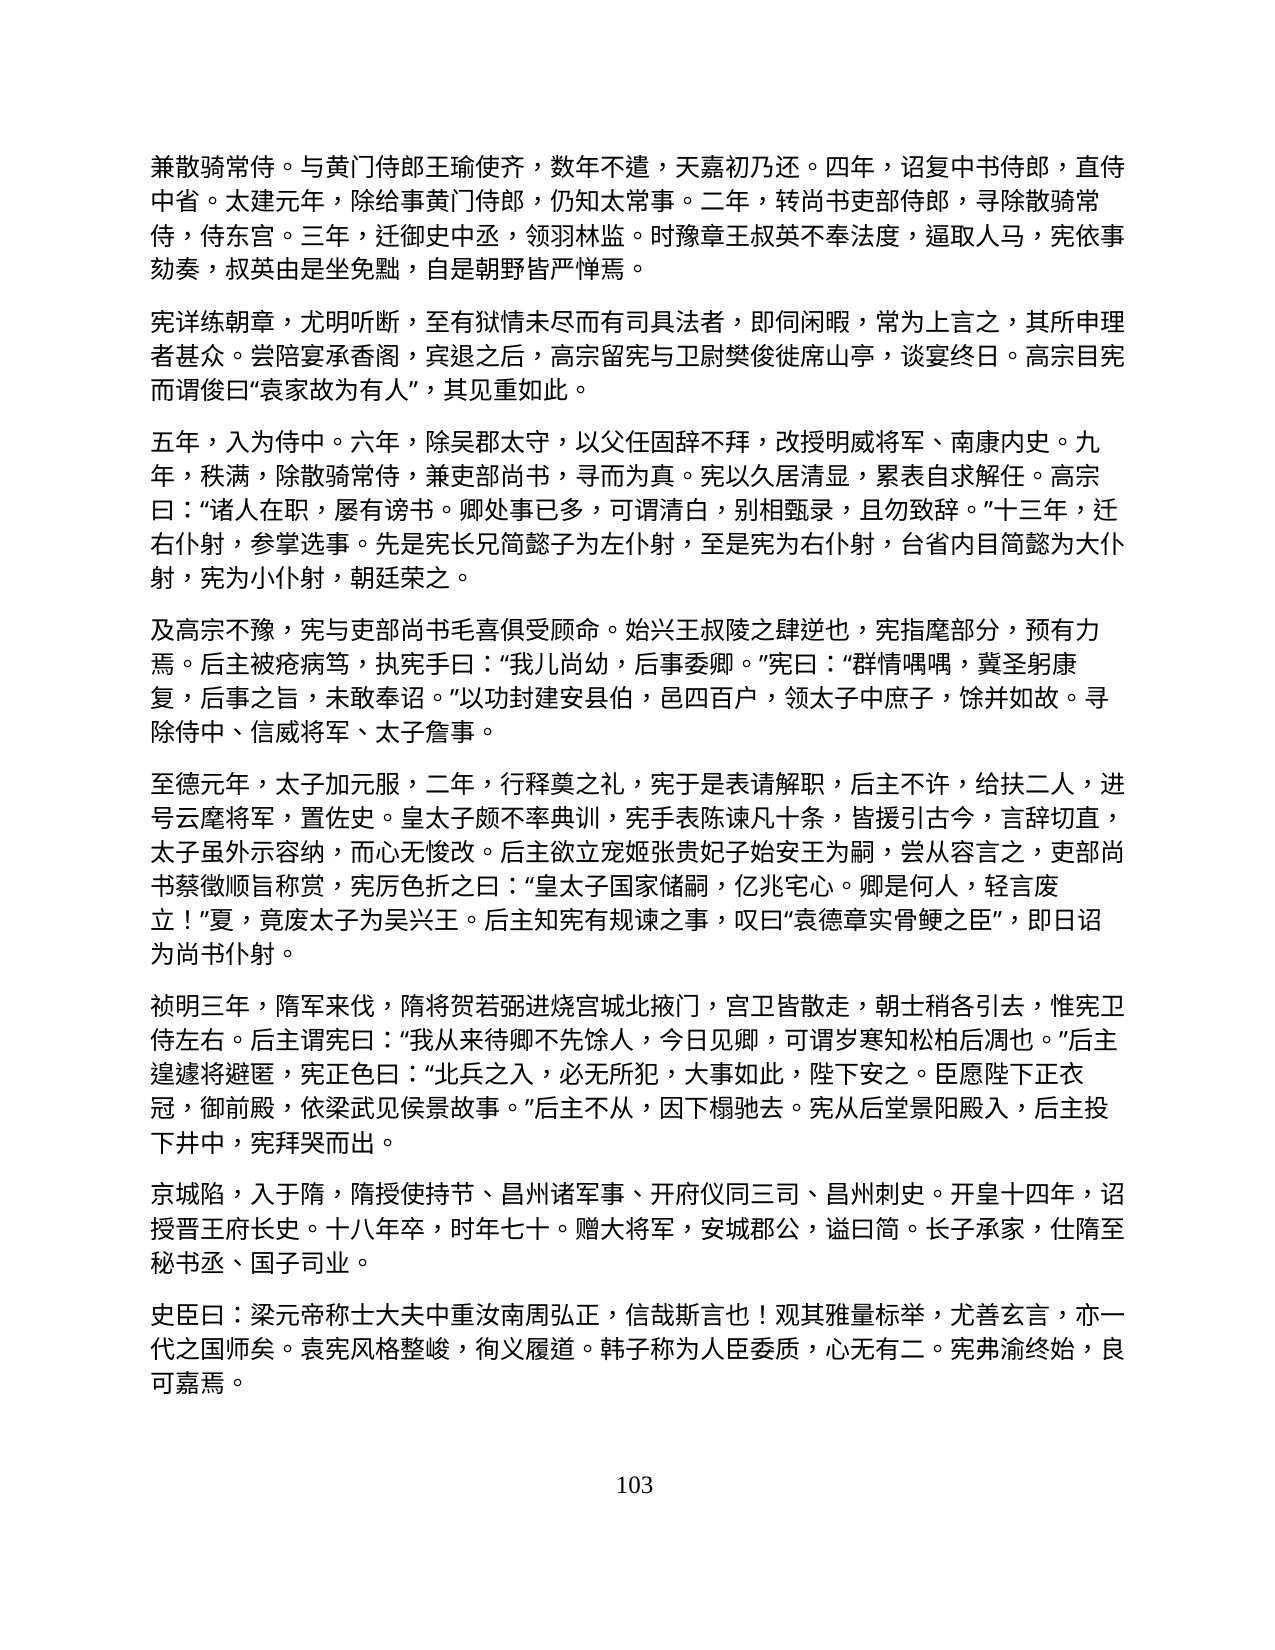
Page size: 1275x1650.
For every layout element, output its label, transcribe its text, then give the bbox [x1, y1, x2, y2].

text 五年，入为侍中。六年，除吴郡太守，以父任固辞不拜，改授明威将军、南康内史。九年，秩满，除散骑常侍，兼吏部尚书，寻而为真。宪以久居清显，累表自求解任。高宗曰：“诸人在职，屡有谤书。卿处事已多，可谓清白，别相甄录，且勿致辞。”十三年，迁右仆射，参掌选事。先是宪长兄简懿子为左仆射，至是宪为右仆射，台省内目简懿为大仆射，宪为小仆射，朝廷荣之。 [150, 424, 1125, 594]
text 祯明三年，隋军来伐，隋将贺若弼进烧宫城北掖门，宫卫皆散走，朝士稍各引去，惟宪卫侍左右。后主谓宪曰：“我从来待卿不先馀人，今日见卿，可谓岁寒知松柏后凋也。”后主遑遽将避匿，宪正色曰：“北兵之入，必无所犯，大事如此，陛下安之。臣愿陛下正衣冠，御前殿，依梁武见侯景故事。”后主不从，因下榻驰去。宪从后堂景阳殿入，后主投下井中，宪拜哭而出。 [150, 989, 1125, 1159]
text 及高宗不豫，宪与吏部尚书毛喜俱受顾命。始兴王叔陵之肆逆也，宪指麾部分，预有力焉。后主被疮病笃，执宪手曰：“我儿尚幼，后事委卿。”宪曰：“群情喁喁，冀圣躬康复，后事之旨，未敢奉诏。”以功封建安县伯，邑四百户，领太子中庶子，馀并如故。寻除侍中、信威将军、太子詹事。 [150, 612, 1125, 749]
text 史臣曰：梁元帝称士大夫中重汝南周弘正，信哉斯言也！观其雅量标举，尤善玄言，亦一代之国师矣。袁宪风格整峻，徇义履道。韩子称为人臣委质，心无有二。宪弗渝终始，良可嘉焉。 [150, 1297, 1125, 1399]
text 京城陷，入于隋，隋授使持节、昌州诸军事、开府仪同三司、昌州刺史。开皇十四年，诏授晋王府长史。十八年卒，时年七十。赠大将军，安城郡公，谥曰简。长子承家，仕隋至秘书丞、国子司业。 [150, 1177, 1125, 1279]
text 兼散骑常侍。与黄门侍郎王瑜使齐，数年不遣，天嘉初乃还。四年，诏复中书侍郎，直侍中省。太建元年，除给事黄门侍郎，仍知太常事。二年，转尚书吏部侍郎，寻除散骑常侍，侍东宫。三年，迁御史中丞，领羽林监。时豫章王叔英不奉法度，逼取人马，宪依事劾奏，叔英由是坐免黜，自是朝野皆严惮焉。 [150, 150, 1125, 286]
text 至德元年，太子加元服，二年，行释奠之礼，宪于是表请解职，后主不许，给扶二人，进号云麾将军，置佐史。皇太子颇不率典训，宪手表陈谏凡十条，皆援引古今，言辞切直，太子虽外示容纳，而心无悛改。后主欲立宠姬张贵妃子始安王为嗣，尝从容言之，吏部尚书蔡徵顺旨称赏，宪厉色折之曰：“皇太子国家储嗣，亿兆宅心。卿是何人，轻言废立！”夏，竟废太子为吴兴王。后主知宪有规谏之事，叹曰“袁德章实骨鲠之臣”，即日诏为尚书仆射。 [150, 767, 1125, 971]
text 宪详练朝章，尤明听断，至有狱情未尽而有司具法者，即伺闲暇，常为上言之，其所申理者甚众。尝陪宴承香阁，宾退之后，高宗留宪与卫尉樊俊徙席山亭，谈宴终日。高宗目宪而谓俊曰“袁家故为有人”，其见重如此。 [150, 304, 1125, 406]
